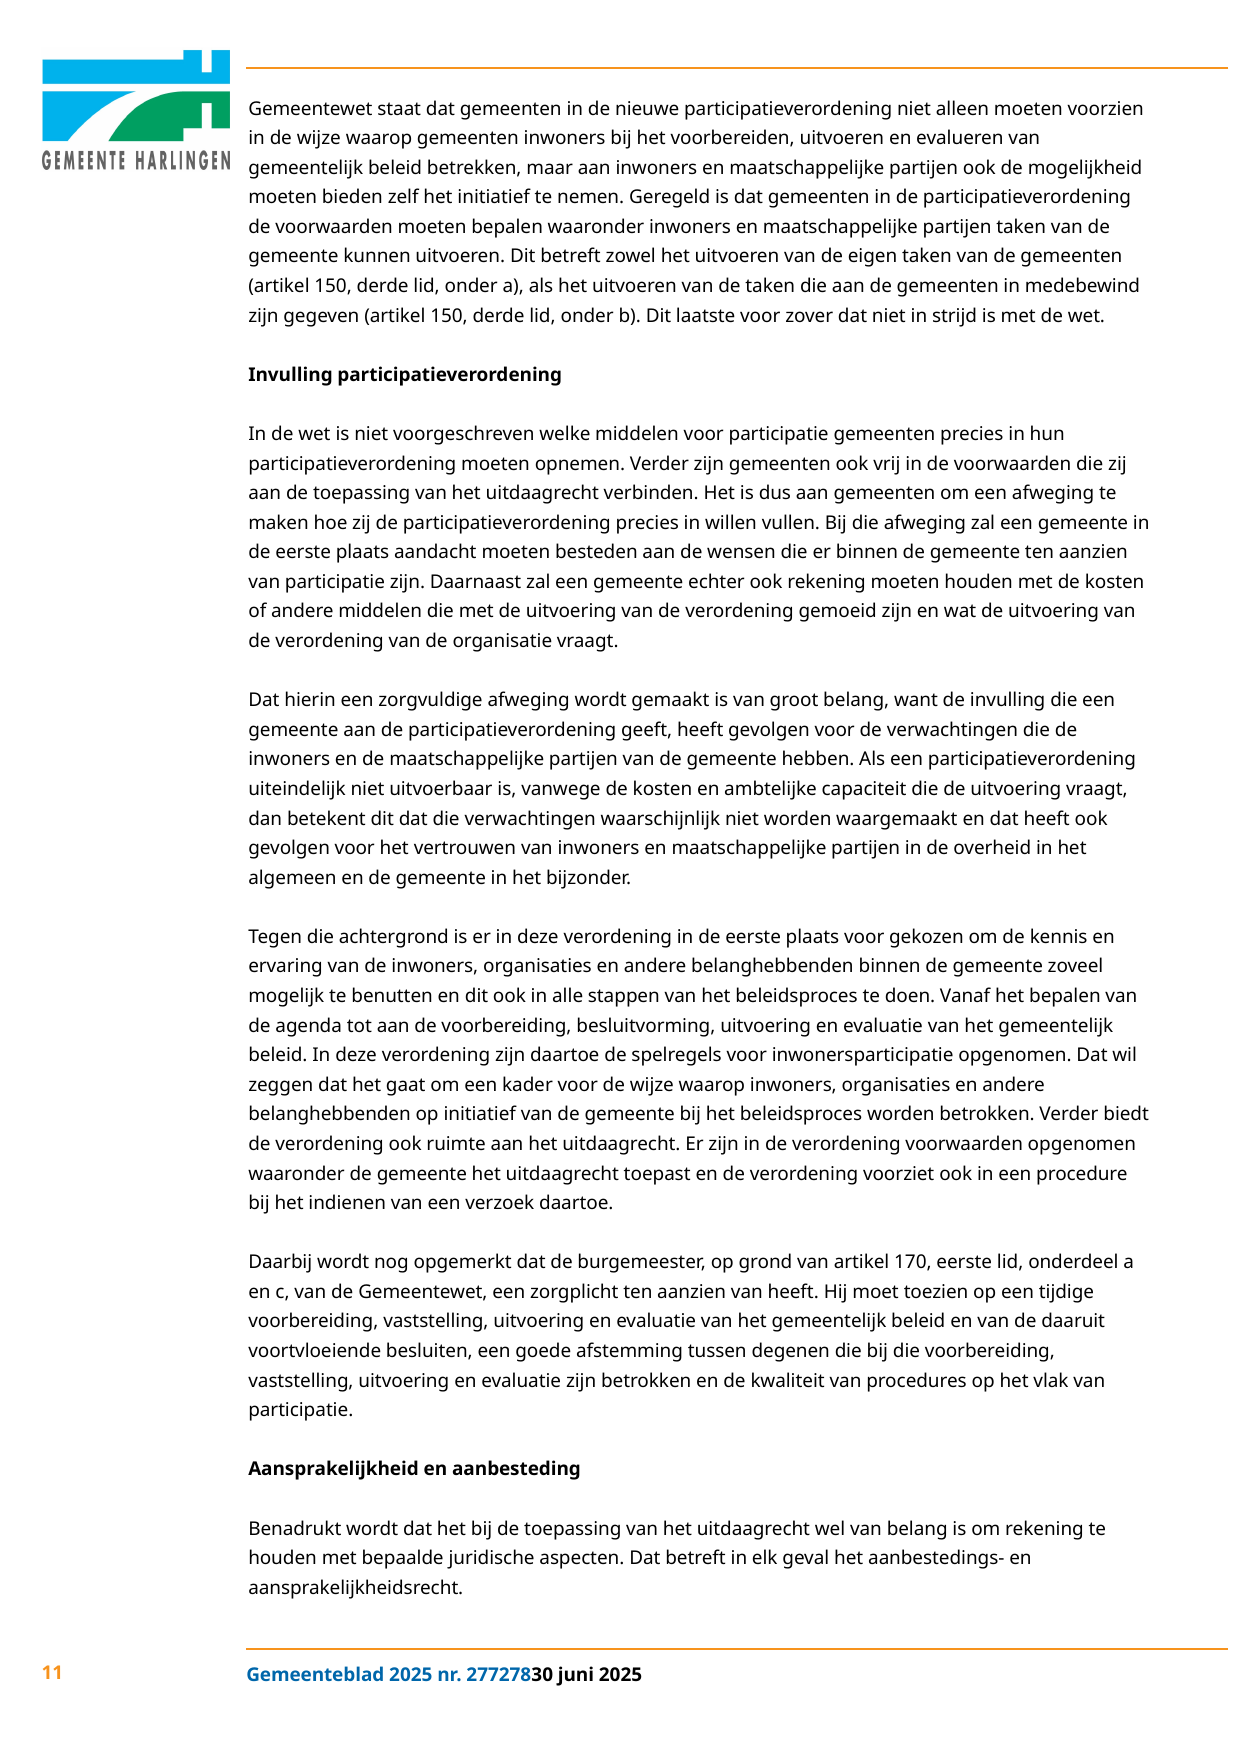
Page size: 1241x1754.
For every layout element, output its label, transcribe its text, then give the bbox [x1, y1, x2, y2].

text Gemeentewet staat dat gemeenten in de nieuwe participatieverordening niet alleen moeten voorzien in de wijze waarop gemeenten inwoners bij het voorbereiden, uitvoeren en evalueren van gemeentelijk beleid betrekken, maar aan inwoners en maatschappelijke partijen ook de mogelijkheid moeten bieden zelf het initiatief te nemen. Geregeld is dat gemeenten in de participatieverordening de voorwaarden moeten bepalen waaronder inwoners en maatschappelijke partijen taken van de gemeente kunnen uitvoeren. Dit betreft zowel het uitvoeren van de eigen taken van de gemeenten (artikel 150, derde lid, onder a), als het uitvoeren van de taken die aan de gemeenten in medebewind zijn gegeven (artikel 150, derde lid, onder b). Dit laatste voor zover dat niet in strijd is met de wet. [248, 95, 1152, 328]
picture [41, 47, 231, 172]
text Tegen die achtergrond is er in deze verordening in de eerste plaats voor gekozen om de kennis en ervaring van de inwoners, organisaties en andere belanghebbenden binnen de gemeente zoveel mogelijk te benutten en dit ook in alle stappen van het beleidsproces te doen. Vanaf het bepalen van de agenda tot aan de voorbereiding, besluitvorming, uitvoering en evaluatie van het gemeentelijk beleid. In deze verordening zijn daartoe de spelregels voor inwonersparticipatie opgenomen. Dat wil zeggen dat het gaat om een kader voor de wijze waarop inwoners, organisaties en andere belanghebbenden op initiatief van de gemeente bij het beleidsproces worden betrokken. Verder biedt de verordening ook ruimte aan het uitdaagrecht. Er zijn in de verordening voorwaarden opgenomen waaronder de gemeente het uitdaagrecht toepast en de verordening voorziet ook in een procedure bij het indienen van een verzoek daartoe. [248, 923, 1152, 1215]
text Daarbij wordt nog opgemerkt dat de burgemeester, op grond van artikel 170, eerste lid, onderdeel a en c, van de Gemeentewet, een zorgplicht ten aanzien van heeft. Hij moet toezien op een tijdige voorbereiding, vaststelling, uitvoering en evaluatie van het gemeentelijk beleid en van de daaruit voortvloeiende besluiten, een goede afstemming tussen degenen die bij die voorbereiding, vaststelling, uitvoering en evaluatie zijn betrokken en de kwaliteit van procedures op het vlak van participatie. [248, 1248, 1152, 1422]
text Invulling participatieverordening [248, 361, 1152, 387]
text In de wet is niet voorgeschreven welke middelen voor participatie gemeenten precies in hun participatieverordening moeten opnemen. Verder zijn gemeenten ook vrij in de voorwaarden die zij aan de toepassing van het uitdaagrecht verbinden. Het is dus aan gemeenten om een afweging te maken hoe zij de participatieverordening precies in willen vullen. Bij die afweging zal een gemeente in de eerste plaats aandacht moeten besteden aan de wensen die er binnen de gemeente ten aanzien van participatie zijn. Daarnaast zal een gemeente echter ook rekening moeten houden met de kosten of andere middelen die met de uitvoering van de verordening gemoeid zijn en wat de uitvoering van de verordening van de organisatie vraagt. [248, 420, 1152, 653]
text Benadrukt wordt dat het bij de toepassing van het uitdaagrecht wel van belang is om rekening te houden met bepaalde juridische aspecten. Dat betreft in elk geval het aanbestedings- en aansprakelijkheidsrecht. [248, 1515, 1152, 1600]
text Dat hierin een zorgvuldige afweging wordt gemaakt is van groot belang, want de invulling die een gemeente aan de participatieverordening geeft, heeft gevolgen voor de verwachtingen die de inwoners en de maatschappelijke partijen van de gemeente hebben. Als een participatieverordening uiteindelijk niet uitvoerbaar is, vanwege de kosten en ambtelijke capaciteit die de uitvoering vraagt, dan betekent dit dat die verwachtingen waarschijnlijk niet worden waargemaakt en dat heeft ook gevolgen voor het vertrouwen van inwoners en maatschappelijke partijen in de overheid in het algemeen en de gemeente in het bijzonder. [248, 686, 1152, 890]
text Aansprakelijkheid en aanbesteding [248, 1456, 1152, 1481]
